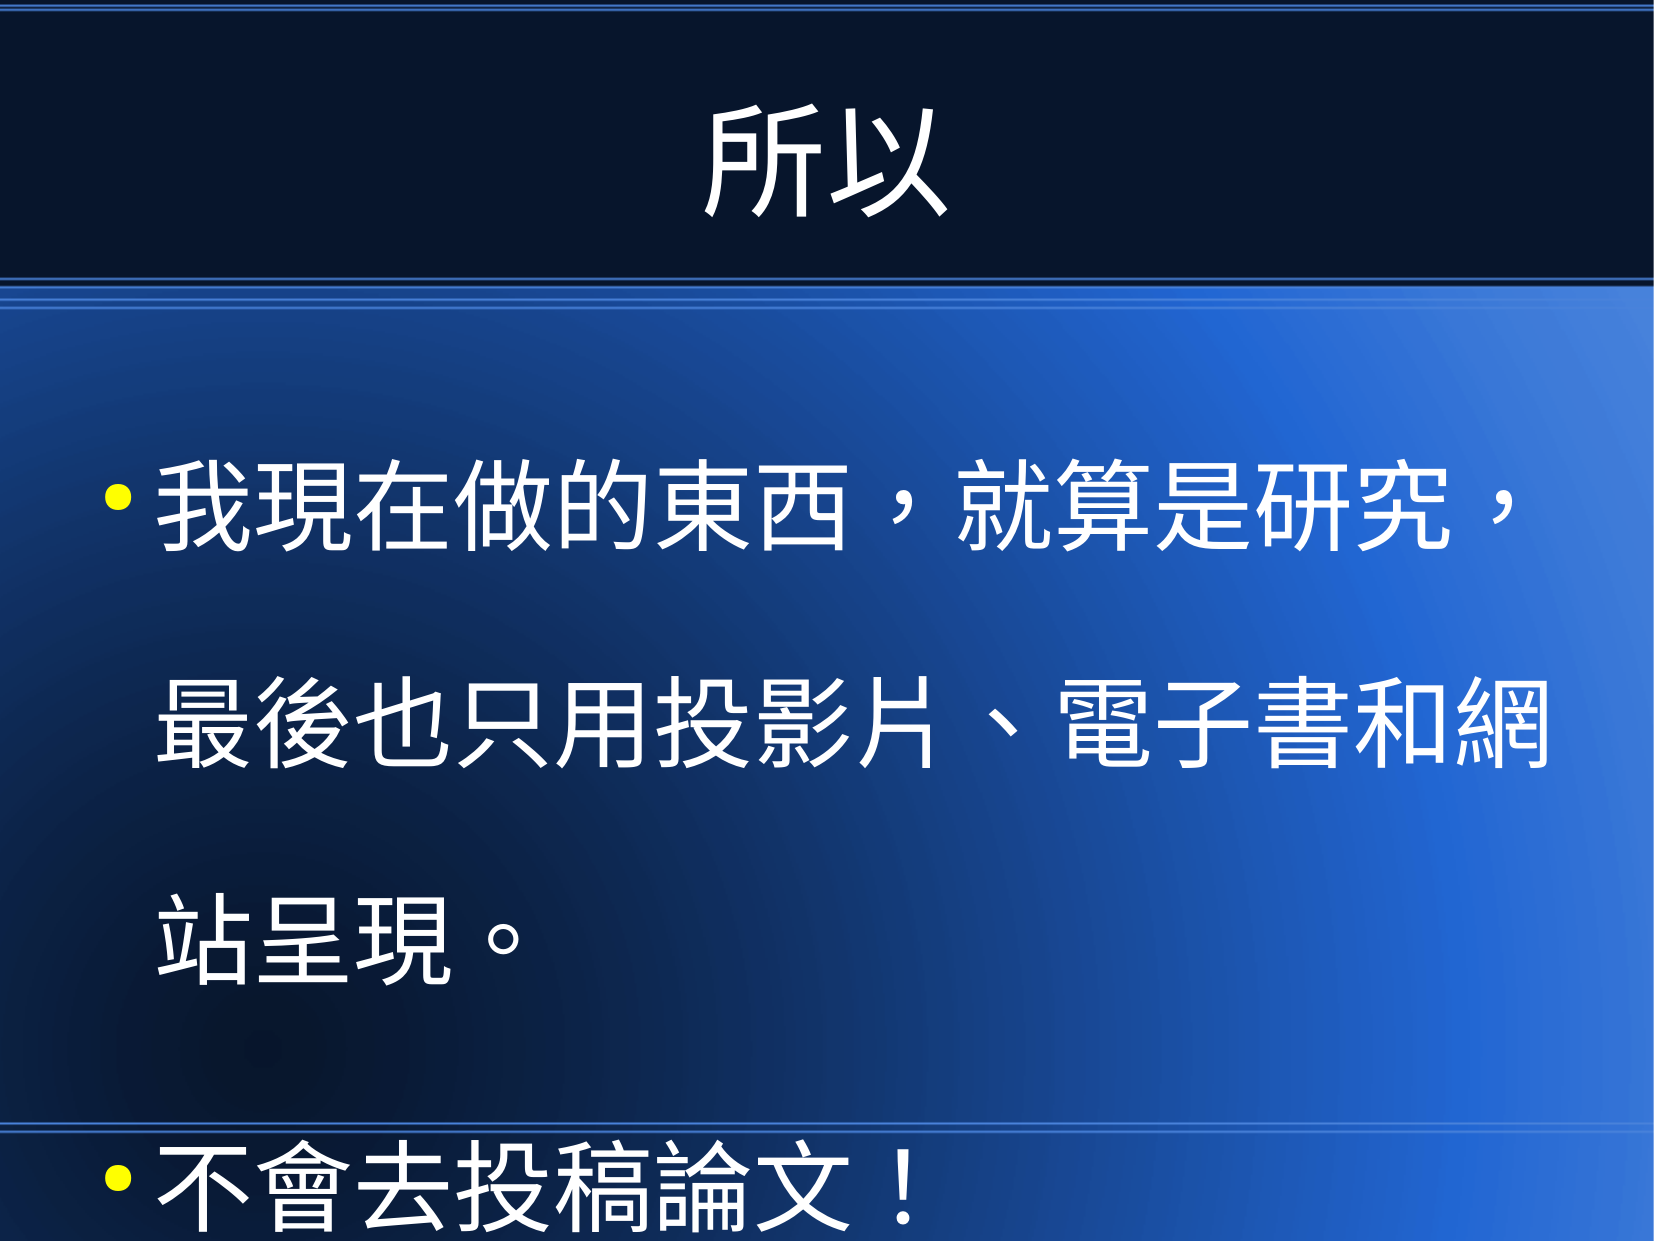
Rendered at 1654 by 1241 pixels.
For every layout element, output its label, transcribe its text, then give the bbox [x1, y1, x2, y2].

list 我現在做的東西，就算是研究，最後也只用投影片、電子書和網站呈現。 不會去投稿論文！ [82, 355, 1571, 1241]
title 所以 [82, 49, 1571, 257]
picture [0, 0, 1654, 1241]
